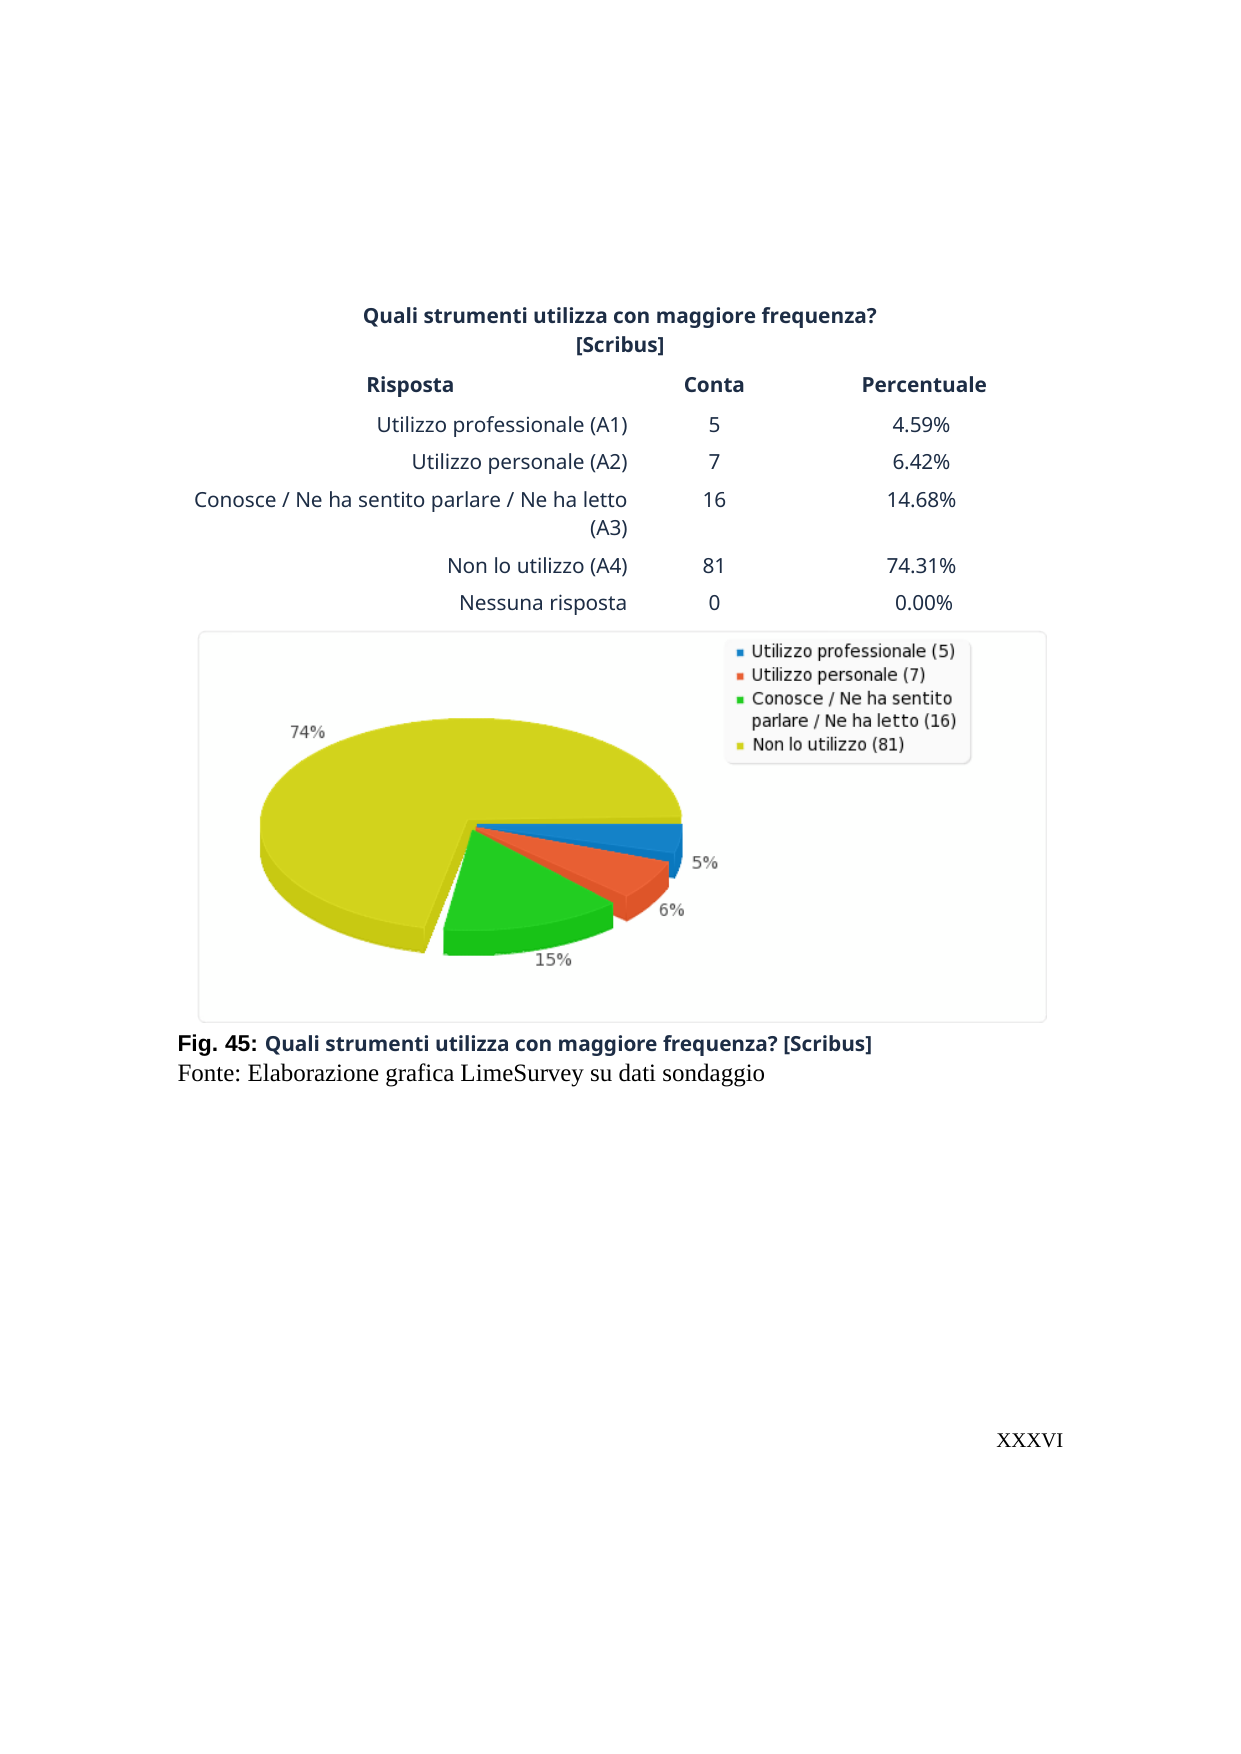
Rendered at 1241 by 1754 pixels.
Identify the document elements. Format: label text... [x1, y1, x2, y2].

table_cell Percentuale [785, 364, 1063, 405]
table_cell Nessuna risposta [177, 584, 643, 621]
table_cell 14.68% [785, 480, 1063, 546]
table_cell 0.00% [785, 584, 1063, 621]
table_cell 6.42% [785, 443, 1063, 480]
table_cell Utilizzo professionale (A1) [177, 405, 643, 443]
table_cell Conosce / Ne ha sentito parlare / Ne ha letto (A3) [177, 480, 643, 546]
text Fonte: Elaborazione grafica LimeSurvey su dati sondaggio [177, 1059, 1063, 1087]
table_cell [177, 621, 1063, 1027]
table_cell Utilizzo personale (A2) [177, 443, 643, 480]
table_cell 81 [643, 546, 785, 584]
table_cell 5 [643, 405, 785, 443]
table_cell Non lo utilizzo (A4) [177, 546, 643, 584]
table_cell 0 [643, 584, 785, 621]
text Fig. 45: Quali strumenti utilizza con maggiore frequenza? [Scribus] [177, 1029, 1063, 1057]
picture [192, 626, 1047, 1023]
table_cell 4.59% [785, 405, 1063, 443]
table_cell 16 [643, 480, 785, 546]
table_cell 7 [643, 443, 785, 480]
table_cell 74.31% [785, 546, 1063, 584]
table_header Quali strumenti utilizza con maggiore frequenza? [Scribus] [177, 295, 1063, 364]
table_cell Conta [643, 364, 785, 405]
table_cell Risposta [177, 364, 643, 405]
